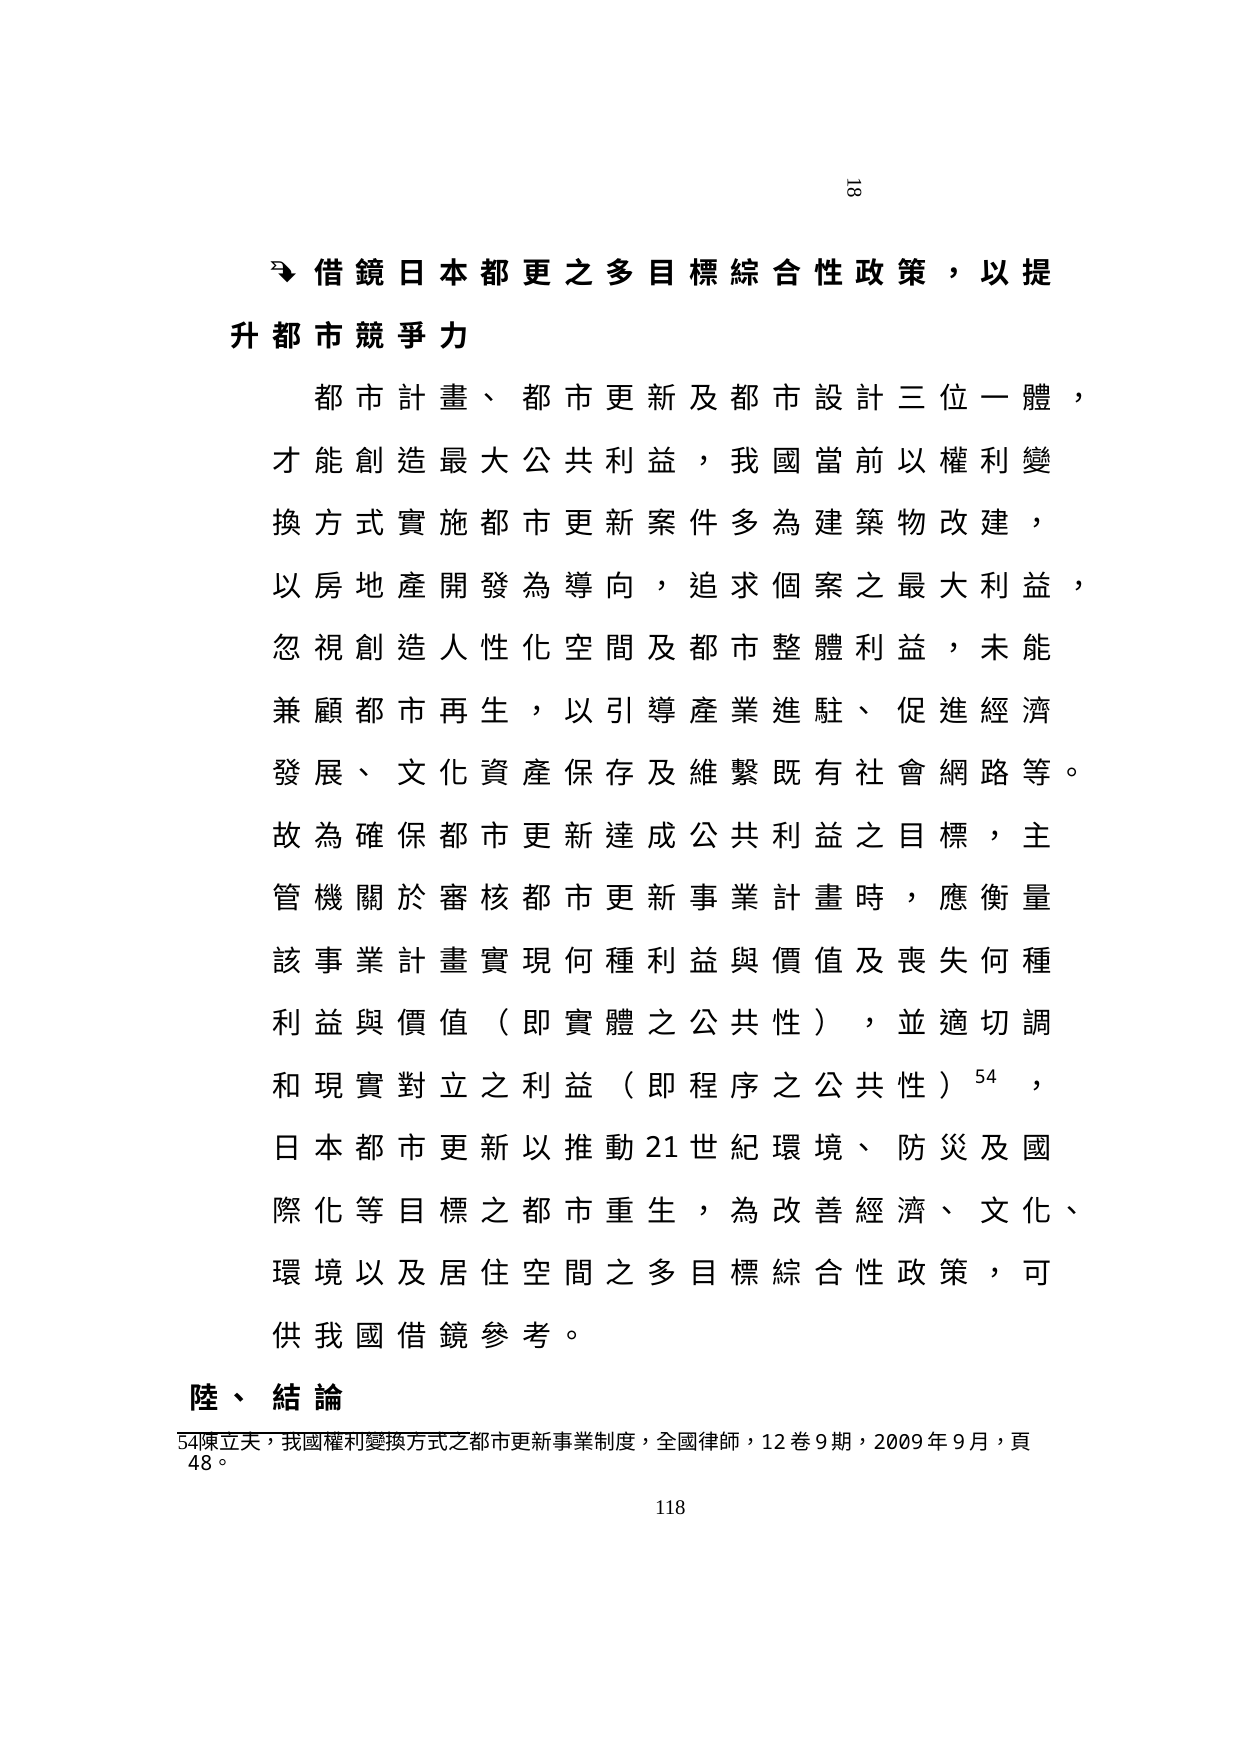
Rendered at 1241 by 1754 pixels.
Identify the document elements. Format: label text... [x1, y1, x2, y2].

text 借鏡日本都更之多目標綜合性政策，以提升都市競爭力 [188, 229, 1058, 354]
text 都市計畫、都市更新及都市設計三位一體，才能創造最大公共利益，我國當前以權利變換方式實施都市更新案件多為建築物改建，以房地產開發為導向，追求個案之最大利益，忽視創造人性化空間及都市整體利益，未能兼顧都市再生，以引導產業進駐、促進經濟發展、文化資產保存及維繫既有社會網路等。故為確保都市更新達成公共利益之目標，主管機關於審核都市更新事業計畫時，應衡量該事業計畫實現何種利益與價值及喪失何種利益與價值（即實體之公共性），並適切調和現實對立之利益（即程序之公共性），日本都市更新以推動21世紀環境、防災及國際化等目標之都市重生，為改善經濟、文化、環境以及居住空間之多目標綜合性政策，可供我國借鏡參考。 [242, 354, 1058, 1354]
text 陸、結論 [183, 1354, 1058, 1417]
text 陳立夫，我國權利變換方式之都市更新事業制度，全國律師，12卷9期，2009年9月，頁48。 [177, 1433, 1063, 1475]
